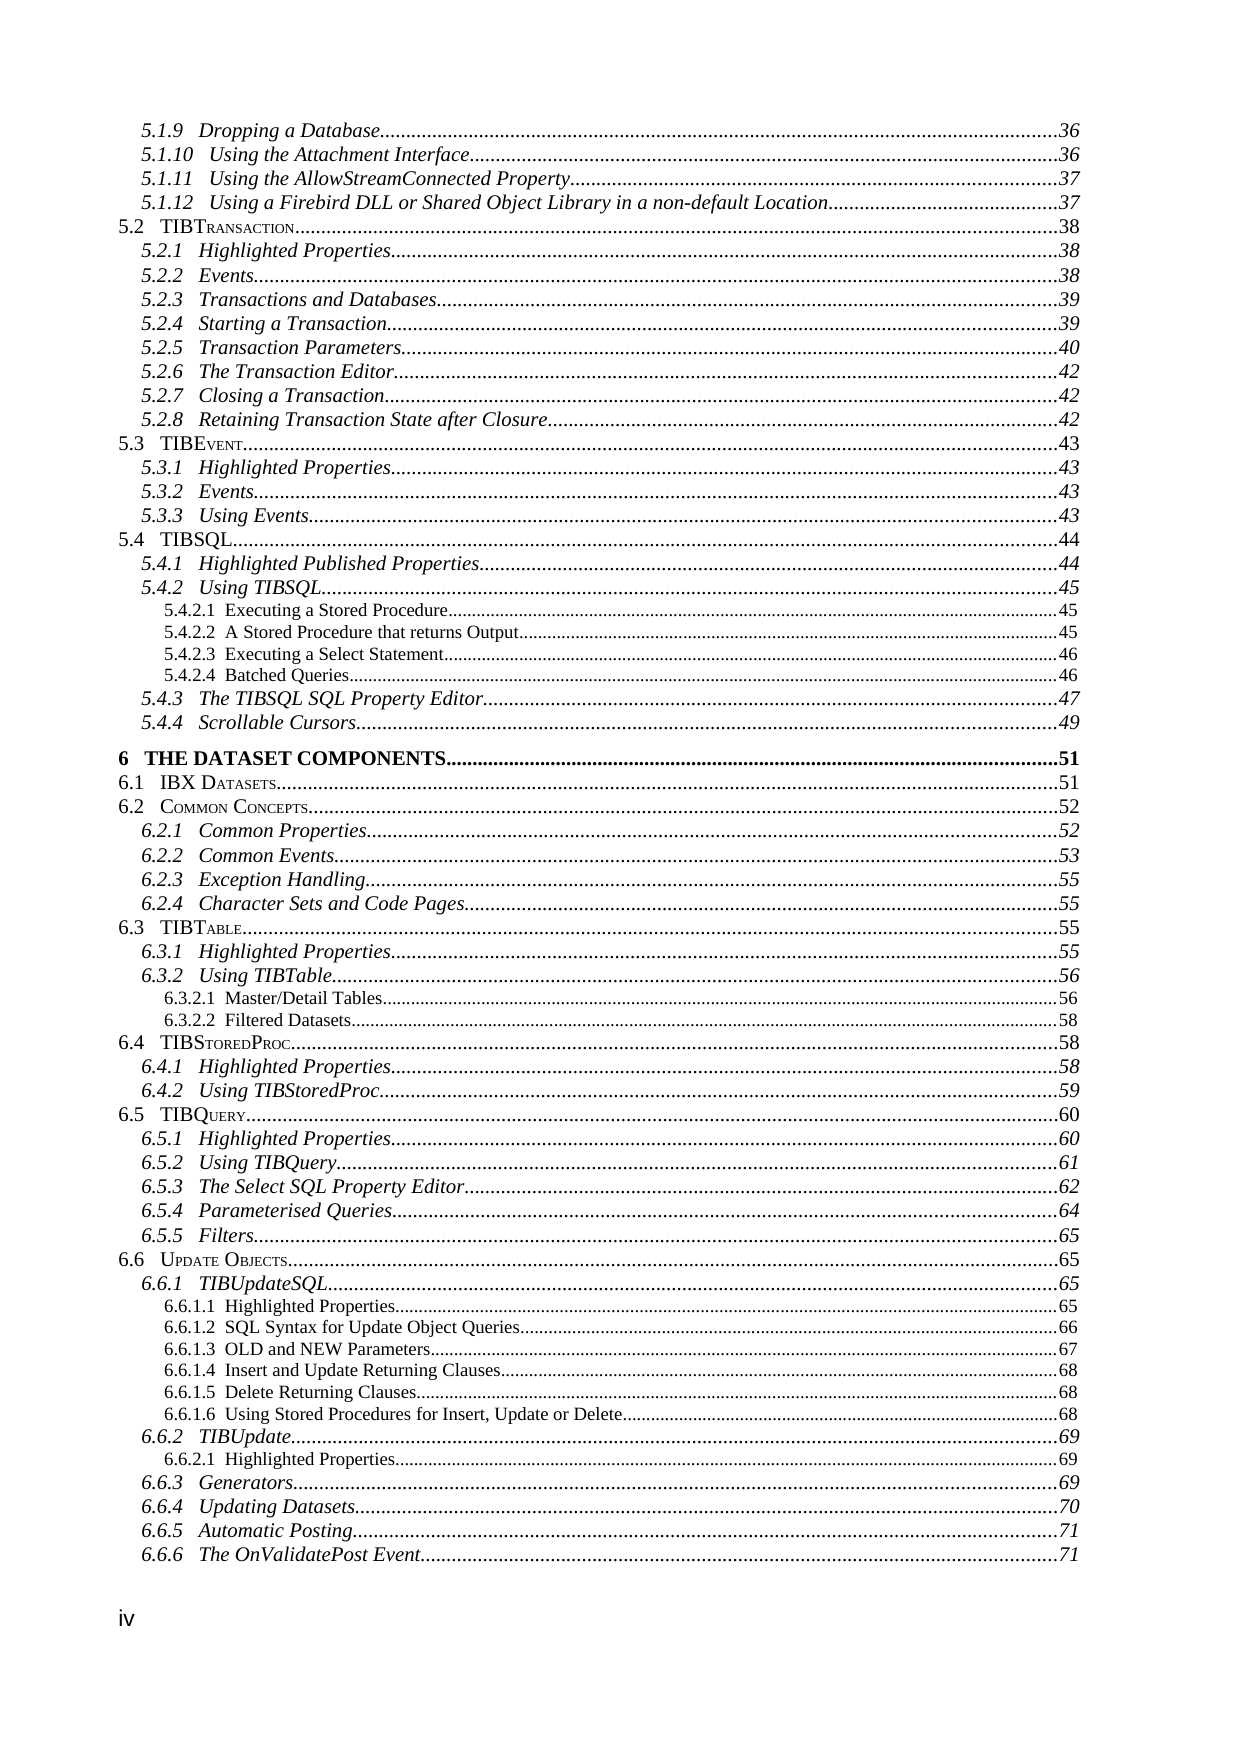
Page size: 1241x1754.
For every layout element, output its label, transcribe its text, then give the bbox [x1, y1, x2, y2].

text 5.4.2.2 A Stored Procedure that returns Output 45 [164, 621, 1122, 642]
text 5.4.2 Using TIBSQL 45 [141, 575, 1122, 599]
text 6.2 Common Concepts 52 [118, 794, 1122, 818]
text 6 The DataSet Components 51 [118, 746, 1122, 770]
text 6.6.2 TIBUpdate 69 [141, 1424, 1122, 1448]
text 6.2.3 Exception Handling 55 [141, 867, 1122, 891]
text 5.4.2.4 Batched Queries 46 [164, 664, 1122, 686]
text 5.2.4 Starting a Transaction 39 [141, 311, 1122, 335]
text 6.4 TIBStoredProc 58 [118, 1030, 1122, 1054]
text 6.3 TIBTable 55 [118, 915, 1122, 939]
text 6.5.2 Using TIBQuery 61 [141, 1150, 1122, 1174]
text 5.2.8 Retaining Transaction State after Closure 42 [141, 407, 1122, 431]
text 5.4.2.1 Executing a Stored Procedure 45 [164, 599, 1122, 621]
text 6.3.2 Using TIBTable 56 [141, 963, 1122, 987]
text 6.6.4 Updating Datasets 70 [141, 1494, 1122, 1518]
text 5.2.5 Transaction Parameters 40 [141, 335, 1122, 359]
text 6.6.1.5 Delete Returning Clauses 68 [164, 1381, 1122, 1402]
text 6.5 TIBQuery 60 [118, 1102, 1122, 1126]
text 6.6.1 TIBUpdateSQL 65 [141, 1271, 1122, 1295]
text 6.3.2.2 Filtered Datasets 58 [164, 1008, 1122, 1030]
text 6.5.1 Highlighted Properties 60 [141, 1126, 1122, 1150]
text 5.2.3 Transactions and Databases 39 [141, 287, 1122, 311]
text 6.1 IBX Datasets 51 [118, 770, 1122, 794]
text 5.4.2.3 Executing a Select Statement 46 [164, 642, 1122, 664]
text 6.6.3 Generators 69 [141, 1470, 1122, 1494]
text 6.6.1.6 Using Stored Procedures for Insert, Update or Delete 68 [164, 1402, 1122, 1424]
text 6.6 Update Objects 65 [118, 1247, 1122, 1271]
text 5.4 TIBSQL 44 [118, 527, 1122, 551]
text 6.6.6 The OnValidatePost Event 71 [141, 1542, 1122, 1566]
text 5.1.10 Using the Attachment Interface 36 [141, 142, 1122, 166]
text 6.2.1 Common Properties 52 [141, 818, 1122, 842]
text 5.3.3 Using Events 43 [141, 503, 1122, 527]
text 5.4.3 The TIBSQL SQL Property Editor 47 [141, 686, 1122, 710]
text 6.4.1 Highlighted Properties 58 [141, 1054, 1122, 1078]
text 6.6.1.3 OLD and NEW Parameters 67 [164, 1338, 1122, 1359]
text 6.6.1.1 Highlighted Properties 65 [164, 1295, 1122, 1316]
text 5.4.1 Highlighted Published Properties 44 [141, 551, 1122, 575]
text 6.6.5 Automatic Posting 71 [141, 1518, 1122, 1542]
text 5.1.11 Using the AllowStreamConnected Property 37 [141, 166, 1122, 190]
text 5.1.12 Using a Firebird DLL or Shared Object Library in a non-default Location 37 [141, 190, 1122, 214]
text 6.5.3 The Select SQL Property Editor 62 [141, 1174, 1122, 1198]
text 6.2.2 Common Events 53 [141, 842, 1122, 867]
text 6.2.4 Character Sets and Code Pages 55 [141, 891, 1122, 915]
text 6.4.2 Using TIBStoredProc 59 [141, 1078, 1122, 1102]
text 6.6.1.4 Insert and Update Returning Clauses 68 [164, 1359, 1122, 1381]
text 5.3.1 Highlighted Properties 43 [141, 455, 1122, 479]
text 5.2.1 Highlighted Properties 38 [141, 238, 1122, 262]
text 5.4.4 Scrollable Cursors 49 [141, 710, 1122, 734]
text 6.6.1.2 SQL Syntax for Update Object Queries 66 [164, 1316, 1122, 1338]
text 6.5.5 Filters 65 [141, 1222, 1122, 1247]
text 5.2.6 The Transaction Editor 42 [141, 359, 1122, 383]
text 6.3.2.1 Master/Detail Tables 56 [164, 987, 1122, 1008]
text 5.2 TIBTransaction 38 [118, 214, 1122, 238]
text 5.3.2 Events 43 [141, 479, 1122, 503]
text 6.3.1 Highlighted Properties 55 [141, 939, 1122, 963]
text 6.6.2.1 Highlighted Properties 69 [164, 1448, 1122, 1470]
text 5.1.9 Dropping a Database 36 [141, 118, 1122, 142]
text 5.2.2 Events 38 [141, 262, 1122, 287]
text 5.3 TIBEvent 43 [118, 431, 1122, 455]
text 5.2.7 Closing a Transaction 42 [141, 383, 1122, 407]
text 6.5.4 Parameterised Queries 64 [141, 1198, 1122, 1222]
